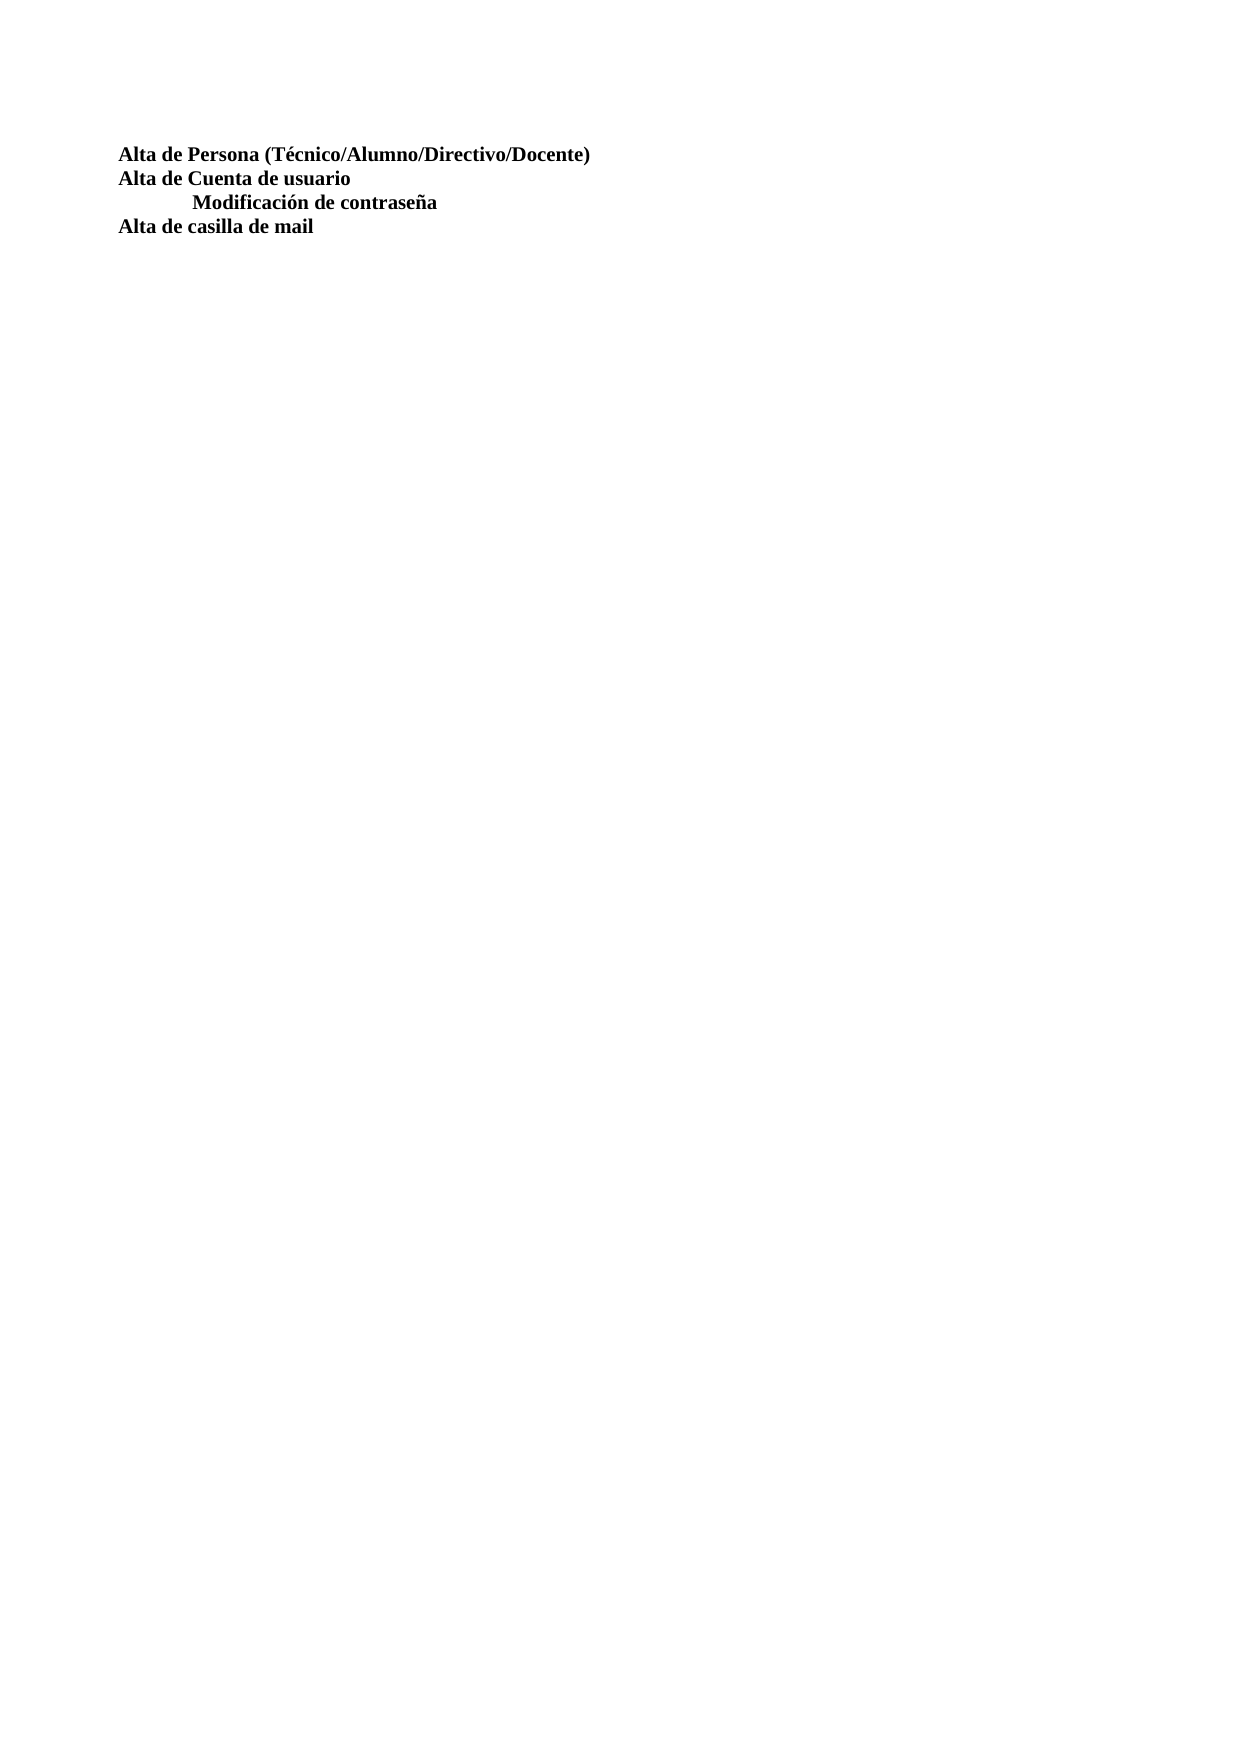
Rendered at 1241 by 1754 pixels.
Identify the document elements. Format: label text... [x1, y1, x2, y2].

text Alta de Persona (Técnico/Alumno/Directivo/Docente) [118, 142, 1122, 166]
text Alta de Cuenta de usuario [118, 166, 1122, 190]
text Alta de casilla de mail [118, 214, 1122, 238]
text Modificación de contraseña [118, 190, 1122, 214]
